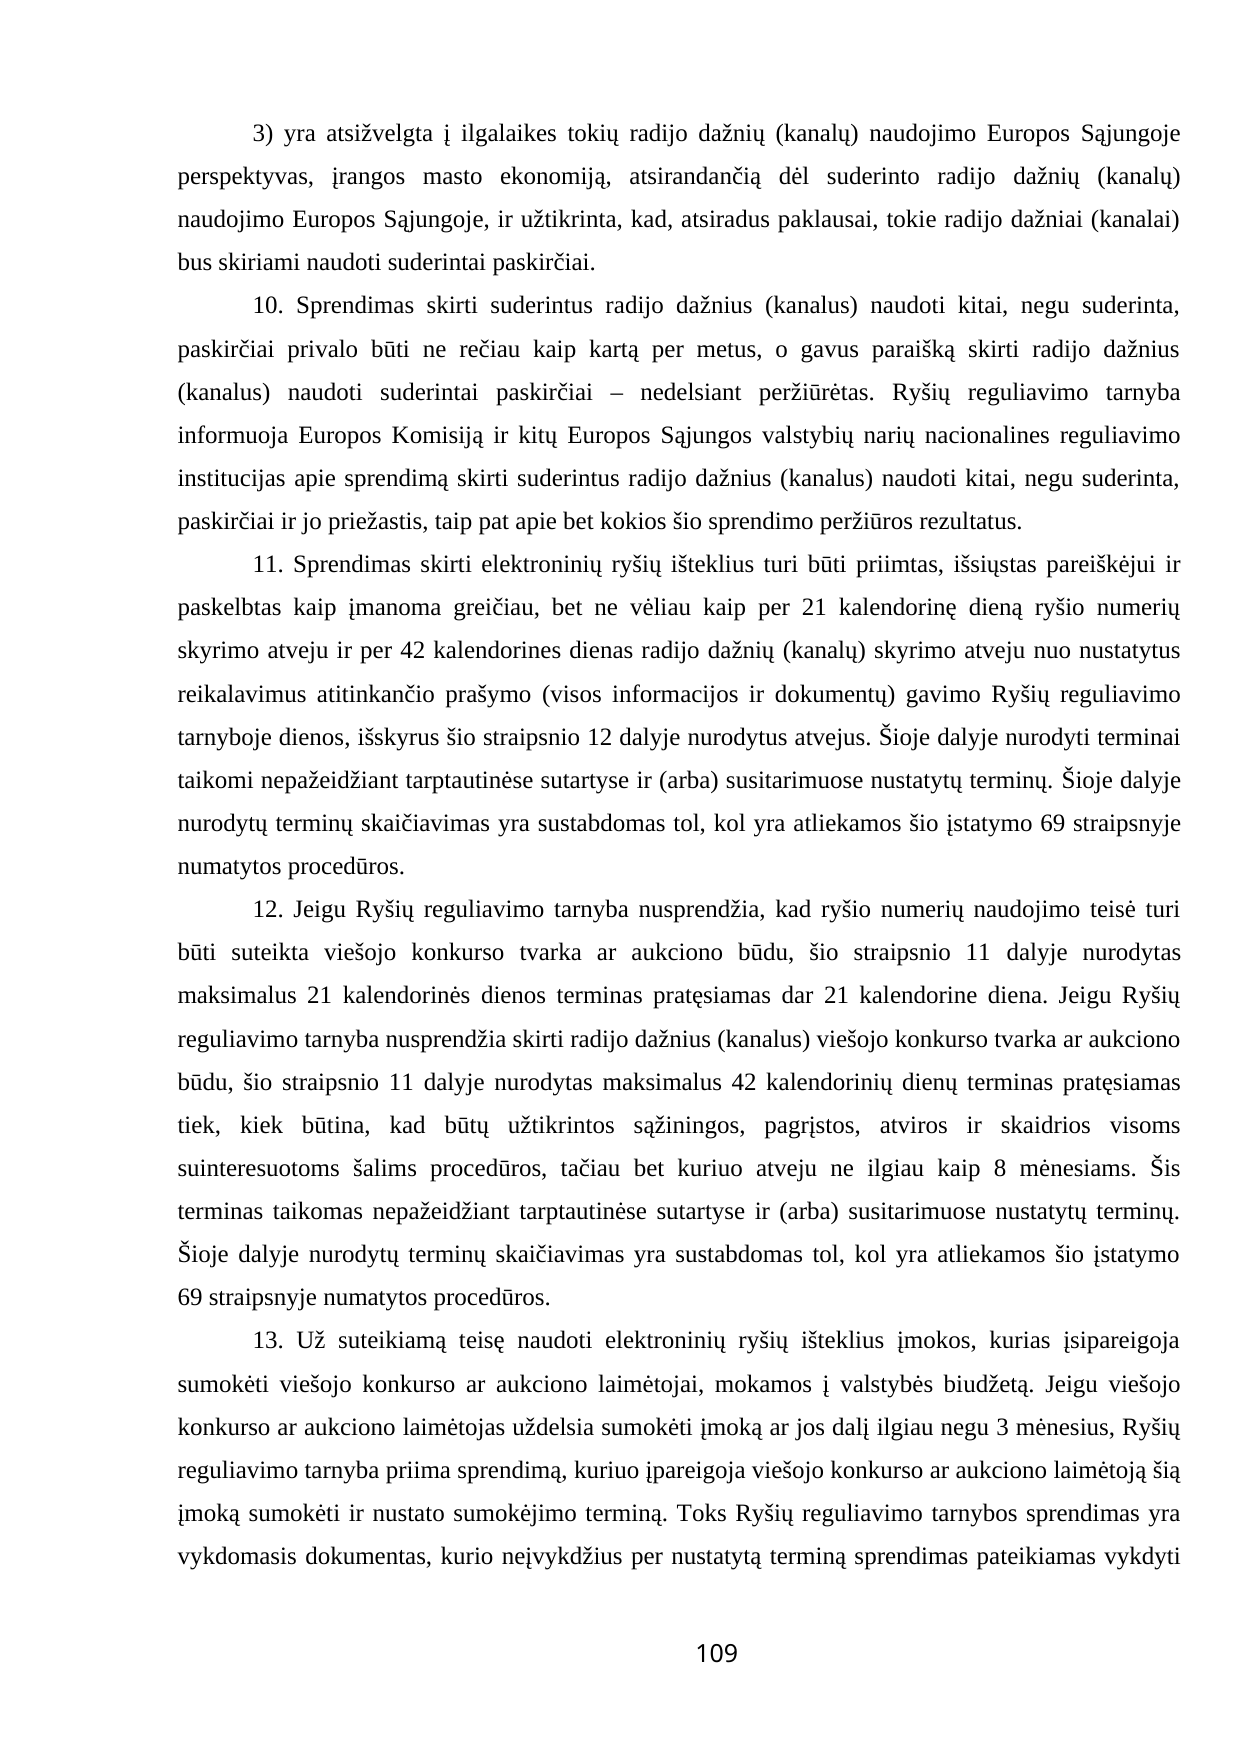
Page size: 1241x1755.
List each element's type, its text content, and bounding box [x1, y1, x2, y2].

text 3) yra atsižvelgta į ilgalaikes tokių radijo dažnių (kanalų) naudojimo Europos Sąjungoje perspektyvas, įrangos masto ekonomiją, atsirandančią dėl suderinto radijo dažnių (kanalų) naudojimo Europos Sąjungoje, ir užtikrinta, kad, atsiradus paklausai, tokie radijo dažniai (kanalai) bus skiriami naudoti suderintai paskirčiai. [177, 118, 1181, 276]
text 12. Jeigu Ryšių reguliavimo tarnyba nusprendžia, kad ryšio numerių naudojimo teisė turi būti suteikta viešojo konkurso tvarka ar aukciono būdu, šio straipsnio 11 dalyje nurodytas maksimalus 21 kalendorinės dienos terminas pratęsiamas dar 21 kalendorine diena. Jeigu Ryšių reguliavimo tarnyba nusprendžia skirti radijo dažnius (kanalus) viešojo konkurso tvarka ar aukciono būdu, šio straipsnio 11 dalyje nurodytas maksimalus 42 kalendorinių dienų terminas pratęsiamas tiek, kiek būtina, kad būtų užtikrintos sąžiningos, pagrįstos, atviros ir skaidrios visoms suinteresuotoms šalims procedūros, tačiau bet kuriuo atveju ne ilgiau kaip 8 mėnesiams. Šis terminas taikomas nepažeidžiant tarptautinėse sutartyse ir (arba) susitarimuose nustatytų terminų. Šioje dalyje nurodytų terminų skaičiavimas yra sustabdomas tol, kol yra atliekamos šio įstatymo 69 straipsnyje numatytos procedūros. [177, 894, 1181, 1311]
text 13. Už suteikiamą teisę naudoti elektroninių ryšių išteklius įmokos, kurias įsipareigoja sumokėti viešojo konkurso ar aukciono laimėtojai, mokamos į valstybės biudžetą. Jeigu viešojo konkurso ar aukciono laimėtojas uždelsia sumokėti įmoką ar jos dalį ilgiau negu 3 mėnesius, Ryšių reguliavimo tarnyba priima sprendimą, kuriuo įpareigoja viešojo konkurso ar aukciono laimėtoją šią įmoką sumokėti ir nustato sumokėjimo terminą. Toks Ryšių reguliavimo tarnybos sprendimas yra vykdomasis dokumentas, kurio neįvykdžius per nustatytą terminą sprendimas pateikiamas vykdyti [177, 1326, 1181, 1570]
text 10. Sprendimas skirti suderintus radijo dažnius (kanalus) naudoti kitai, negu suderinta, paskirčiai privalo būti ne rečiau kaip kartą per metus, o gavus paraišką skirti radijo dažnius (kanalus) naudoti suderintai paskirčiai – nedelsiant peržiūrėtas. Ryšių reguliavimo tarnyba informuoja Europos Komisiją ir kitų Europos Sąjungos valstybių narių nacionalines reguliavimo institucijas apie sprendimą skirti suderintus radijo dažnius (kanalus) naudoti kitai, negu suderinta, paskirčiai ir jo priežastis, taip pat apie bet kokios šio sprendimo peržiūros rezultatus. [177, 291, 1181, 535]
text 11. Sprendimas skirti elektroninių ryšių išteklius turi būti priimtas, išsiųstas pareiškėjui ir paskelbtas kaip įmanoma greičiau, bet ne vėliau kaip per 21 kalendorinę dieną ryšio numerių skyrimo atveju ir per 42 kalendorines dienas radijo dažnių (kanalų) skyrimo atveju nuo nustatytus reikalavimus atitinkančio prašymo (visos informacijos ir dokumentų) gavimo Ryšių reguliavimo tarnyboje dienos, išskyrus šio straipsnio 12 dalyje nurodytus atvejus. Šioje dalyje nurodyti terminai taikomi nepažeidžiant tarptautinėse sutartyse ir (arba) susitarimuose nustatytų terminų. Šioje dalyje nurodytų terminų skaičiavimas yra sustabdomas tol, kol yra atliekamos šio įstatymo 69 straipsnyje numatytos procedūros. [177, 549, 1181, 880]
